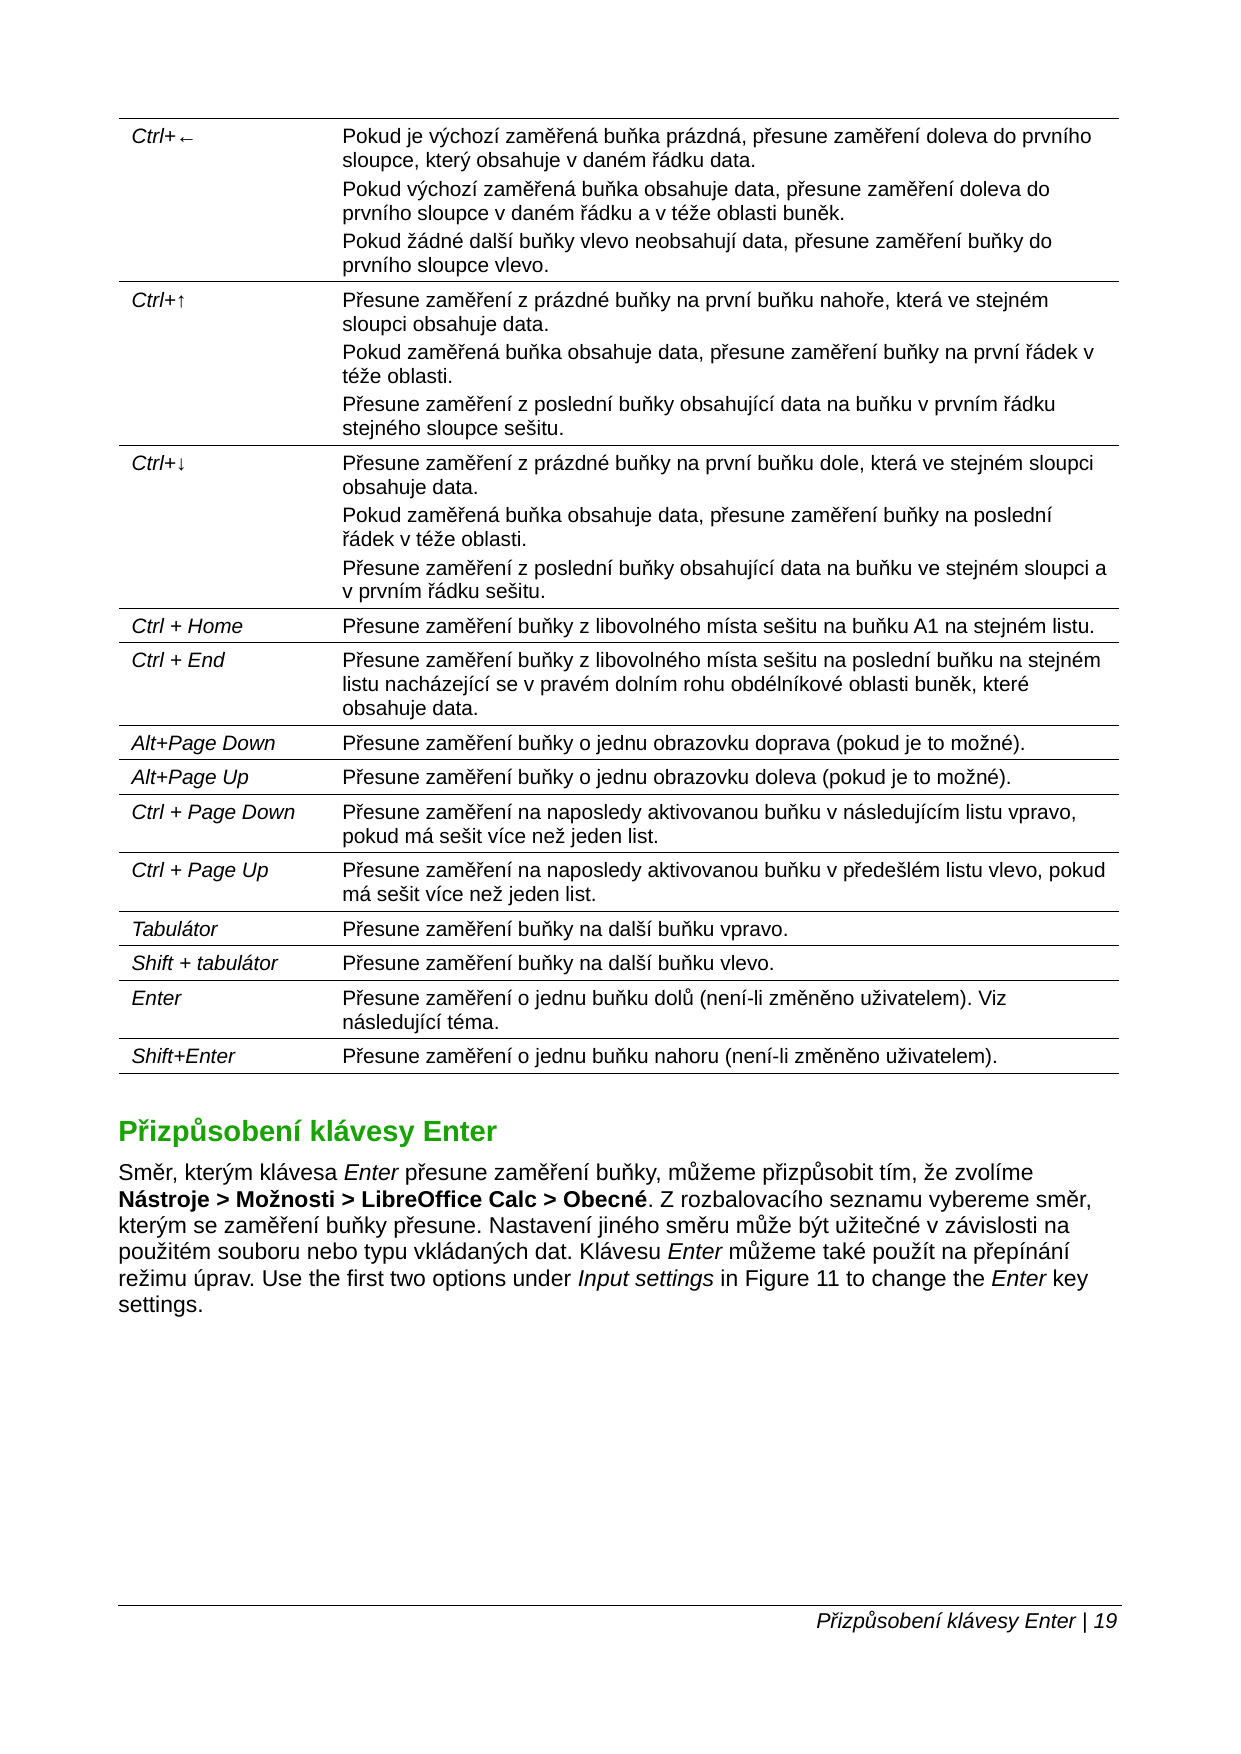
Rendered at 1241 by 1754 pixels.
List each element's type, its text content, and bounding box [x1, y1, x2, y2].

table_cell Ctrl+↑ [119, 282, 330, 444]
table_cell Ctrl+↓ [119, 446, 330, 608]
table_cell Přesune zaměření buňky o jednu obrazovku doprava (pokud je to možné). [330, 726, 1119, 759]
table_cell Přesune zaměření buňky na další buňku vpravo. [330, 912, 1119, 945]
table_cell Přesune zaměření z prázdné buňky na první buňku nahoře, která ve stejném sloupci obsahuje data. Pokud zaměřená buňka obsahuje data, přesune zaměření buňky na první řádek v téže oblasti. Přesune zaměření z poslední buňky obsahující data na buňku v prvním řádku stejného sloupce sešitu. [330, 282, 1119, 444]
table_cell Shift + tabulátor [119, 946, 330, 979]
table_cell Ctrl + End [119, 643, 330, 725]
table_cell Přesune zaměření buňky na další buňku vlevo. [330, 946, 1119, 979]
table_cell Přesune zaměření o jednu buňku nahoru (není-li změněno uživatelem). [330, 1039, 1119, 1072]
subtitle Přizpůsobení klávesy Enter [118, 1114, 1122, 1147]
table_cell Enter [119, 981, 330, 1038]
table_cell Přesune zaměření buňky z libovolného místa sešitu na poslední buňku na stejném listu nacházející se v pravém dolním rohu obdélníkové oblasti buněk, které obsahuje data. [330, 643, 1119, 725]
table_cell Ctrl + Home [119, 609, 330, 642]
table_cell Tabulátor [119, 912, 330, 945]
table_cell Ctrl + Page Down [119, 795, 330, 852]
table_cell Přesune zaměření na naposledy aktivovanou buňku v následujícím listu vpravo, pokud má sešit více než jeden list. [330, 795, 1119, 852]
table_cell Alt+Page Up [119, 760, 330, 794]
table_cell Přesune zaměření na naposledy aktivovanou buňku v předešlém listu vlevo, pokud má sešit více než jeden list. [330, 853, 1119, 911]
table_cell Pokud je výchozí zaměřená buňka prázdná, přesune zaměření doleva do prvního sloupce, který obsahuje v daném řádku data. Pokud výchozí zaměřená buňka obsahuje data, přesune zaměření doleva do prvního sloupce v daném řádku a v téže oblasti buněk. Pokud žádné další buňky vlevo neobsahují data, přesune zaměření buňky do prvního sloupce vlevo. [330, 119, 1119, 281]
table_cell Ctrl+← [119, 119, 330, 281]
table_cell Přesune zaměření z prázdné buňky na první buňku dole, která ve stejném sloupci obsahuje data. Pokud zaměřená buňka obsahuje data, přesune zaměření buňky na poslední řádek v téže oblasti. Přesune zaměření z poslední buňky obsahující data na buňku ve stejném sloupci a v prvním řádku sešitu. [330, 446, 1119, 608]
table_cell Ctrl + Page Up [119, 853, 330, 911]
table_cell Shift+Enter [119, 1039, 330, 1072]
text Směr, kterým klávesa Enter přesune zaměření buňky, můžeme přizpůsobit tím, že zvolíme Nástroje > Možnosti > LibreOffice Calc > Obecné. Z rozbalovacího seznamu vybereme směr, kterým se zaměření buňky přesune. Nastavení jiného směru může být užitečné v závislosti na použitém souboru nebo typu vkládaných dat. Klávesu Enter můžeme také použít na přepínání režimu úprav. Use the first two options under Input settings in Figure 11 to change the Enter key settings. [118, 1159, 1122, 1317]
table_cell Přesune zaměření o jednu buňku dolů (není-li změněno uživatelem). Viz následující téma. [330, 981, 1119, 1038]
table_cell Alt+Page Down [119, 726, 330, 759]
table_cell Přesune zaměření buňky o jednu obrazovku doleva (pokud je to možné). [330, 760, 1119, 794]
table_cell Přesune zaměření buňky z libovolného místa sešitu na buňku A1 na stejném listu. [330, 609, 1119, 642]
